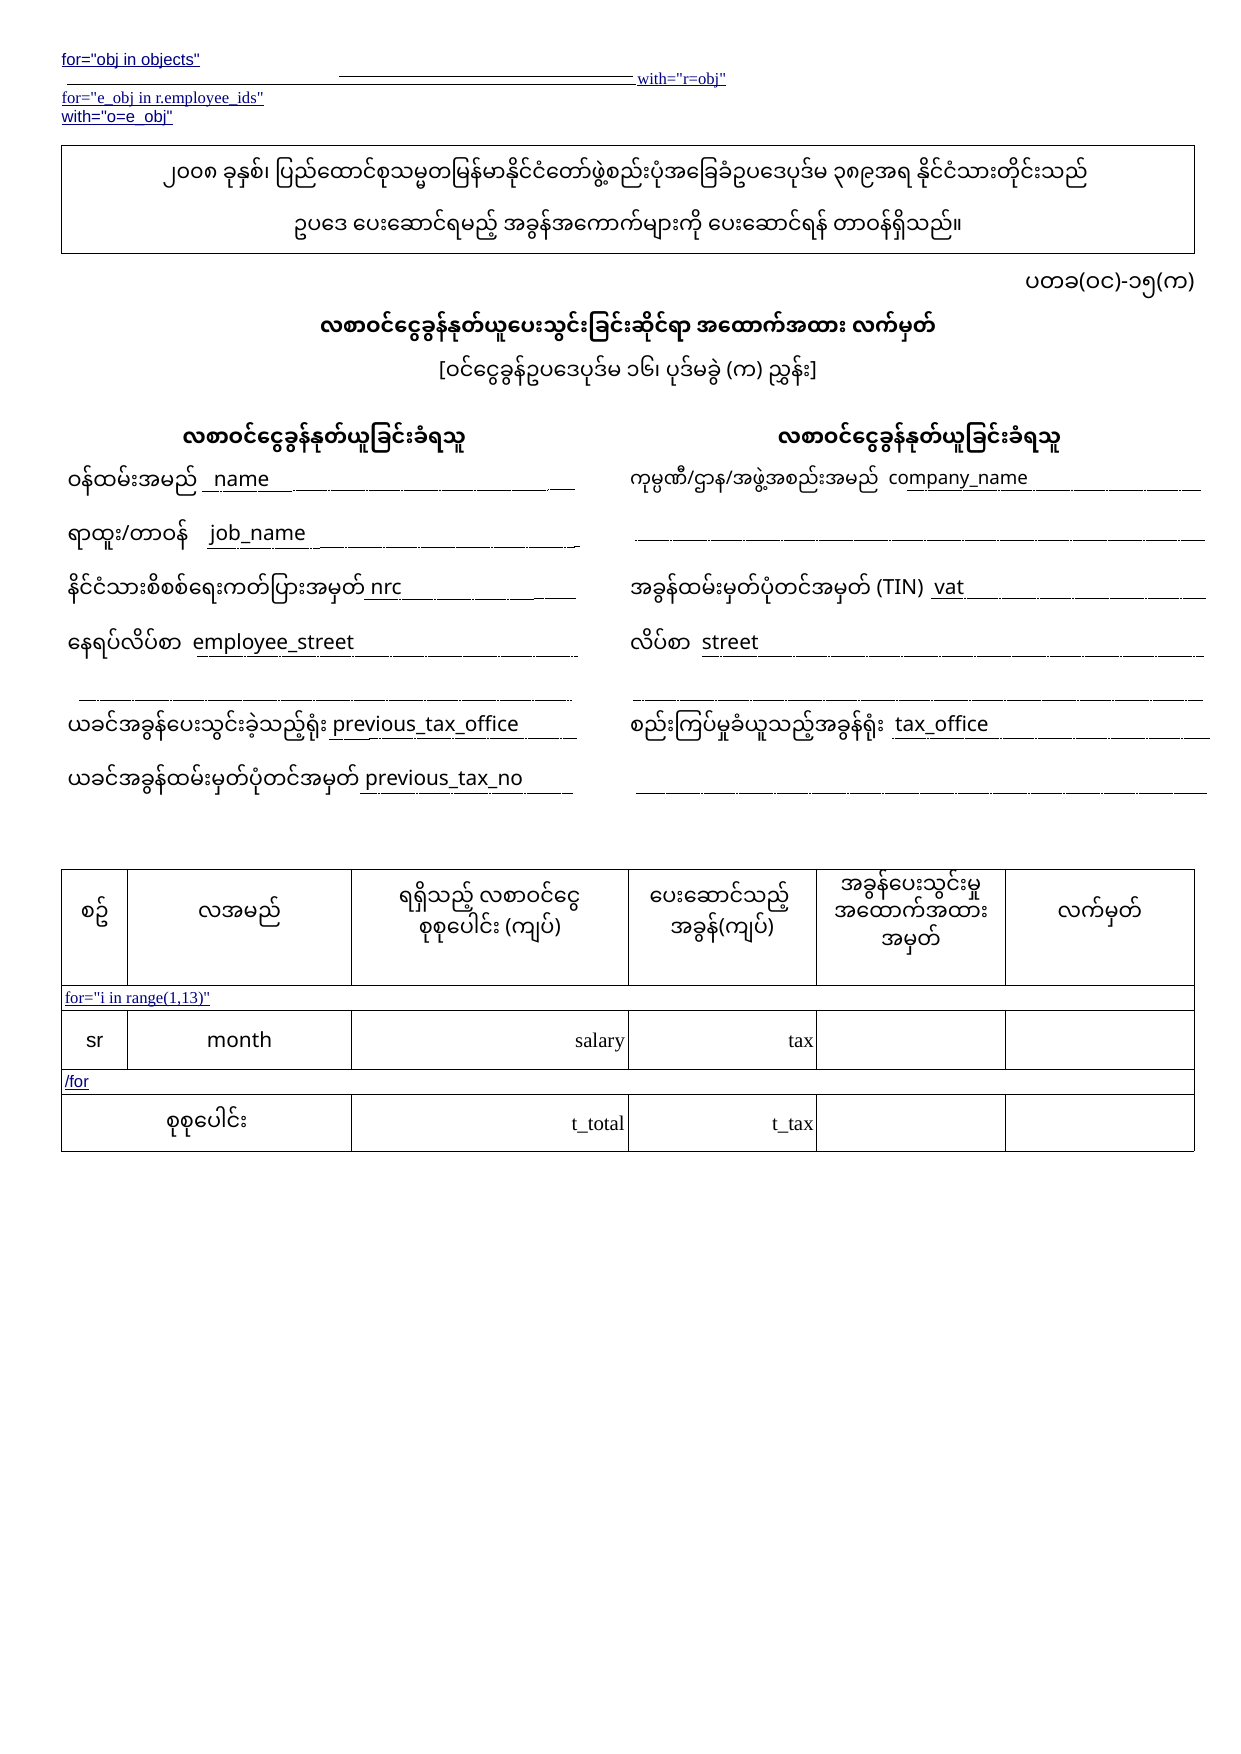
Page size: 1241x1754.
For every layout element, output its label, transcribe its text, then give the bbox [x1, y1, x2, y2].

table_cell t_tax [629, 1095, 816, 1151]
table_cell salary [352, 1011, 628, 1069]
table_header ၂၀၀၈ ခုနှစ်၊ ပြည်ထောင်စုသမ္မတမြန်မာနိုင်ငံတော်ဖွဲ့စည်းပုံအခြေခံဥပဒေပုဒ်မ ၃၈၉အရ နိုင်ငံသားတိုင်းသည် ဥပ‌ဒေ ပေးဆောင်ရမည့် အခွန်အကောက်များကို ပေးဆောင်ရန် တာဝန်ရှိသည်။ [62, 146, 1194, 253]
table_cell နိင်ငံသားစိစစ်ရေးကတ်ပြားအမှတ် nrc [61, 567, 586, 621]
table_cell [817, 1011, 1005, 1069]
table_cell for="i in range(1,13)" [62, 986, 1194, 1010]
table_header လက်မှတ် [1006, 870, 1194, 985]
table_cell sr [62, 1011, 127, 1069]
text for="e_obj in r.employee_ids" [61, 88, 1194, 107]
table_header လစာဝင်ငွေခွန်နုတ်ယူခြင်းခံရသူ [61, 420, 586, 458]
table_header [586, 420, 624, 458]
table_cell tax [629, 1011, 816, 1069]
table_cell ဝန်ထမ်းအမည် name [61, 458, 586, 512]
table_header လစာဝင်ငွေခွန်နုတ်ယူပေးသွင်းခြင်းဆိုင်ရာ အထောက်အထား လက်မှတ် [ဝင်ငွေခွန်ဥပဒေပုဒ်မ ၁၆၊ ပုဒ်မခွဲ (က) ညွှန်း] [61, 313, 1194, 397]
table_cell ကုမ္ပဏီ/ဌာန/အဖွဲ့အစည်းအမည် company_name [624, 458, 1214, 567]
table_cell [586, 703, 624, 757]
table_cell လိပ်စာ street [624, 621, 1214, 703]
table_cell t_total [352, 1095, 628, 1151]
table_cell [1006, 1095, 1194, 1151]
text with="o=e_obj" [61, 107, 1194, 126]
table_cell ရာထူး/တာဝန် job_name [61, 513, 586, 567]
table_header လစာဝင်ငွေခွန်နုတ်ယူခြင်းခံရသူ [624, 420, 1214, 458]
table_cell စည်းကြပ်မှုခံယူသည့်အခွန်ရုံး tax_office [624, 703, 1214, 811]
text for="obj in objects" [61, 49, 1194, 69]
table_header လအမည် [128, 870, 351, 985]
table_cell [586, 757, 624, 811]
text with="r=obj" [61, 69, 1194, 88]
table_cell month [128, 1011, 351, 1069]
table_cell ပတခ(ဝင)-၁၅(က) [61, 254, 1194, 313]
table_cell နေရပ်လိပ်စာ employee_street [61, 621, 586, 703]
table_header စဥ် [62, 870, 127, 985]
table_cell အခွန်ထမ်းမှတ်ပုံတင်အမှတ် (TIN) vat [624, 567, 1214, 621]
table_cell စုစုပေါင်း [62, 1095, 351, 1151]
table_cell /for [62, 1070, 1194, 1094]
table_cell [586, 513, 624, 567]
table_cell [817, 1095, 1005, 1151]
table_cell ယခင်အခွန်ပေးသွင်းခဲ့သည့်ရုံး previous_tax_office [61, 703, 586, 757]
table_cell [586, 458, 624, 512]
table_cell [1006, 1011, 1194, 1069]
table_header ပေးဆောင်သည့် အခွန်(ကျပ်) [629, 870, 816, 985]
table_cell ယခင်အခွန်ထမ်းမှတ်ပုံတင်အမှတ် previous_tax_no [61, 757, 586, 811]
table_header အခွန်ပေးသွင်းမှု အထောက်အထား အမှတ် [817, 870, 1005, 985]
table_header ရရှိသည့် လစာဝင်ငွေ စုစုပေါင်း (ကျပ်) [352, 870, 628, 985]
table_cell [586, 567, 624, 621]
table_cell [586, 621, 624, 703]
